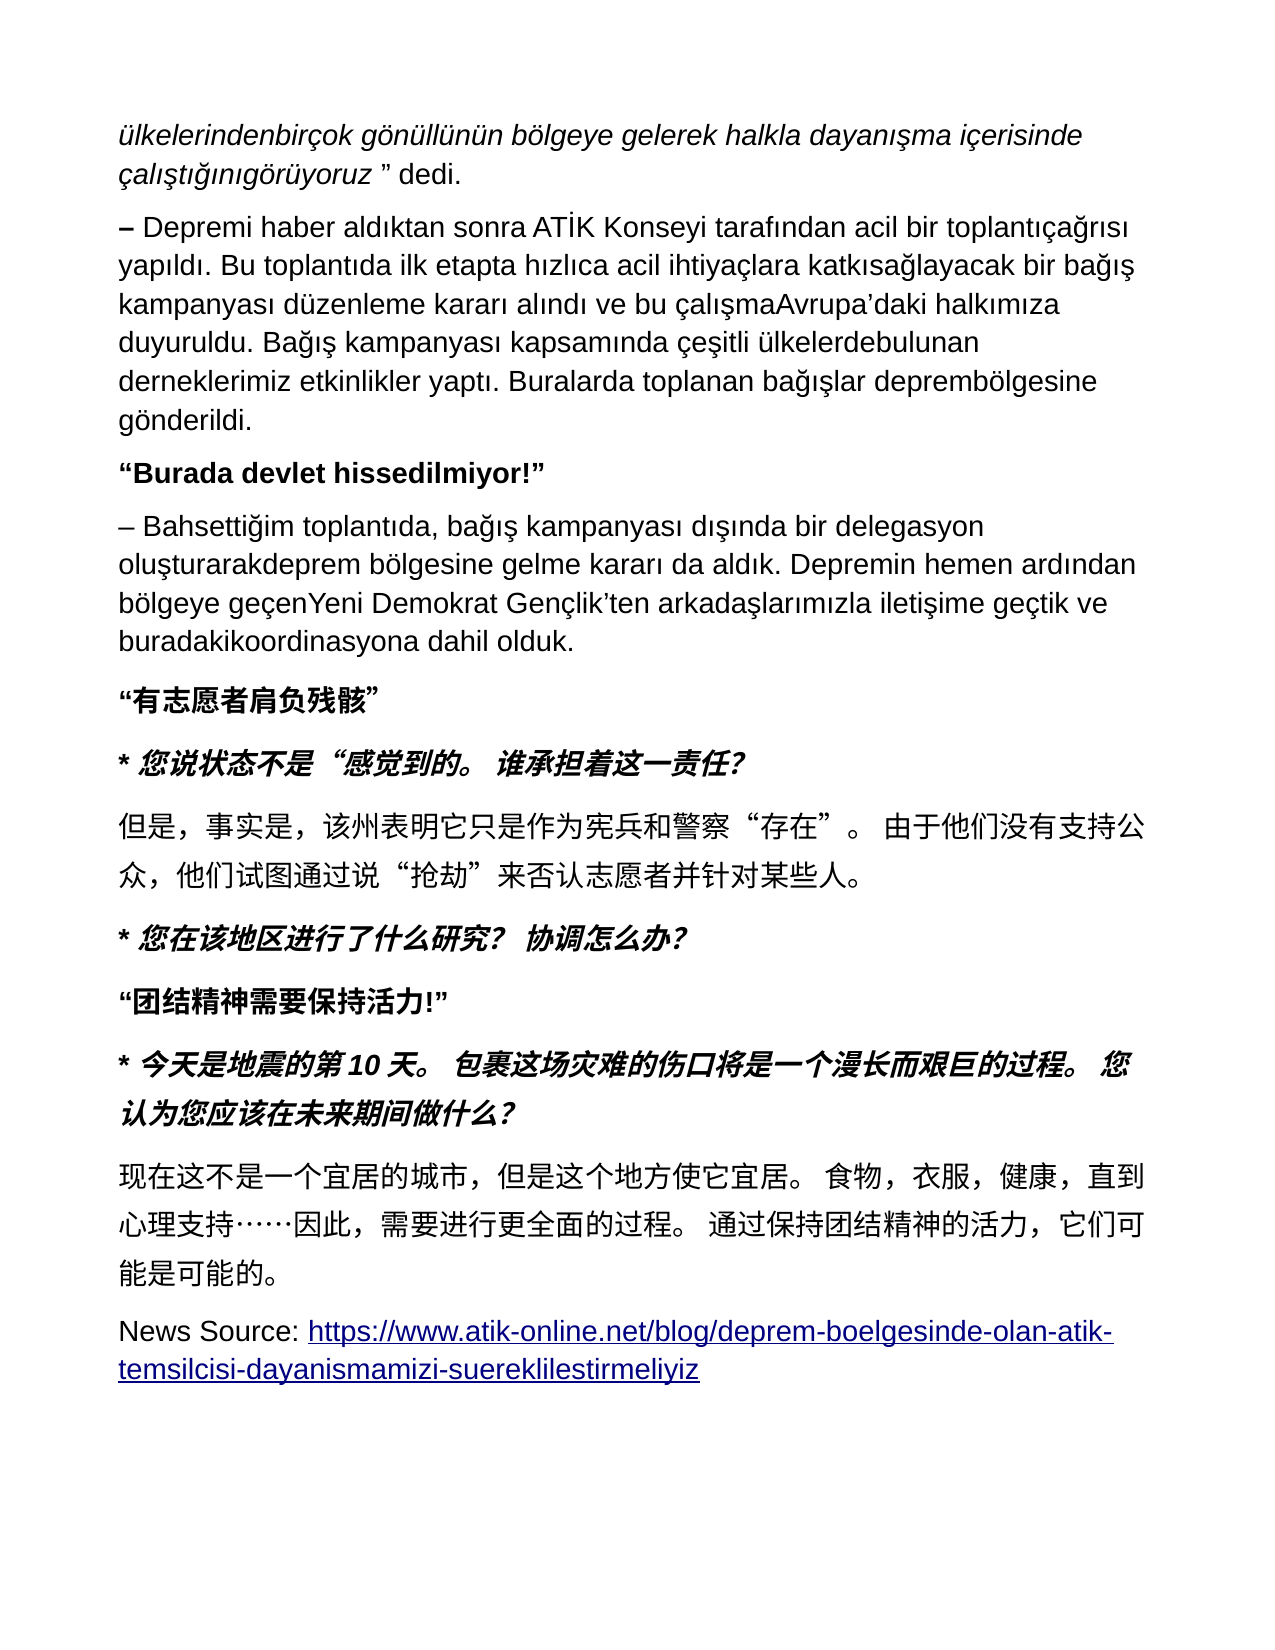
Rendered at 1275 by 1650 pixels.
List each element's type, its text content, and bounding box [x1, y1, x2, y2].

text * 您在该地区进行了什么研究？ 协调怎么办？ [118, 915, 1157, 958]
text * 今天是地震的第10天。 包裹这场灾难的伤口将是一个漫长而艰巨的过程。 您认为您应该在未来期间做什么？ [118, 1042, 1157, 1132]
text – Bahsettiğim toplantıda, bağış kampanyası dışında bir delegasyon oluşturarakdeprem bölgesine gelme kararı da aldık. Depremin hemen ardından bölgeye geçenYeni Demokrat Gençlik’ten arkadaşlarımızla iletişime geçtik ve buradakikoordinasyona dahil olduk. [118, 509, 1157, 658]
text “团结精神需要保持活力!” [118, 978, 1157, 1021]
text ülkelerindenbirçok gönüllünün bölgeye gelerek halkla dayanışma içerisinde çalıştığınıgörüyoruz ” dedi. [118, 118, 1157, 190]
text 现在这不是一个宜居的城市，但是这个地方使它宜居。 食物，衣服，健康，直到心理支持……因此，需要进行更全面的过程。 通过保持团结精神的活力，它们可能是可能的。 [118, 1153, 1157, 1293]
text News Source: https://www.atik-online.net/blog/deprem-boelgesinde-olan-atik-temsilcisi-dayanismamizi-suereklilestirmeliyiz [118, 1313, 1157, 1386]
text “有志愿者肩负残骸” [118, 677, 1157, 720]
text “Burada devlet hissedilmiyor!” [118, 456, 1157, 489]
text – Depremi haber aldıktan sonra ATİK Konseyi tarafından acil bir toplantıçağrısı yapıldı. Bu toplantıda ilk etapta hızlıca acil ihtiyaçlara katkısağlayacak bir bağış kampanyası düzenleme kararı alındı ve bu çalışmaAvrupa’daki halkımıza duyuruldu. Bağış kampanyası kapsamında çeşitli ülkelerdebulunan derneklerimiz etkinlikler yaptı. Buralarda toplanan bağışlar deprembölgesine gönderildi. [118, 210, 1157, 436]
text * 您说状态不是“感觉到的。 谁承担着这一责任？ [118, 741, 1157, 783]
text 但是，事实是，该州表明它只是作为宪兵和警察“存在”。 由于他们没有支持公众，他们试图通过说“抢劫”来否认志愿者并针对某些人。 [118, 804, 1157, 894]
